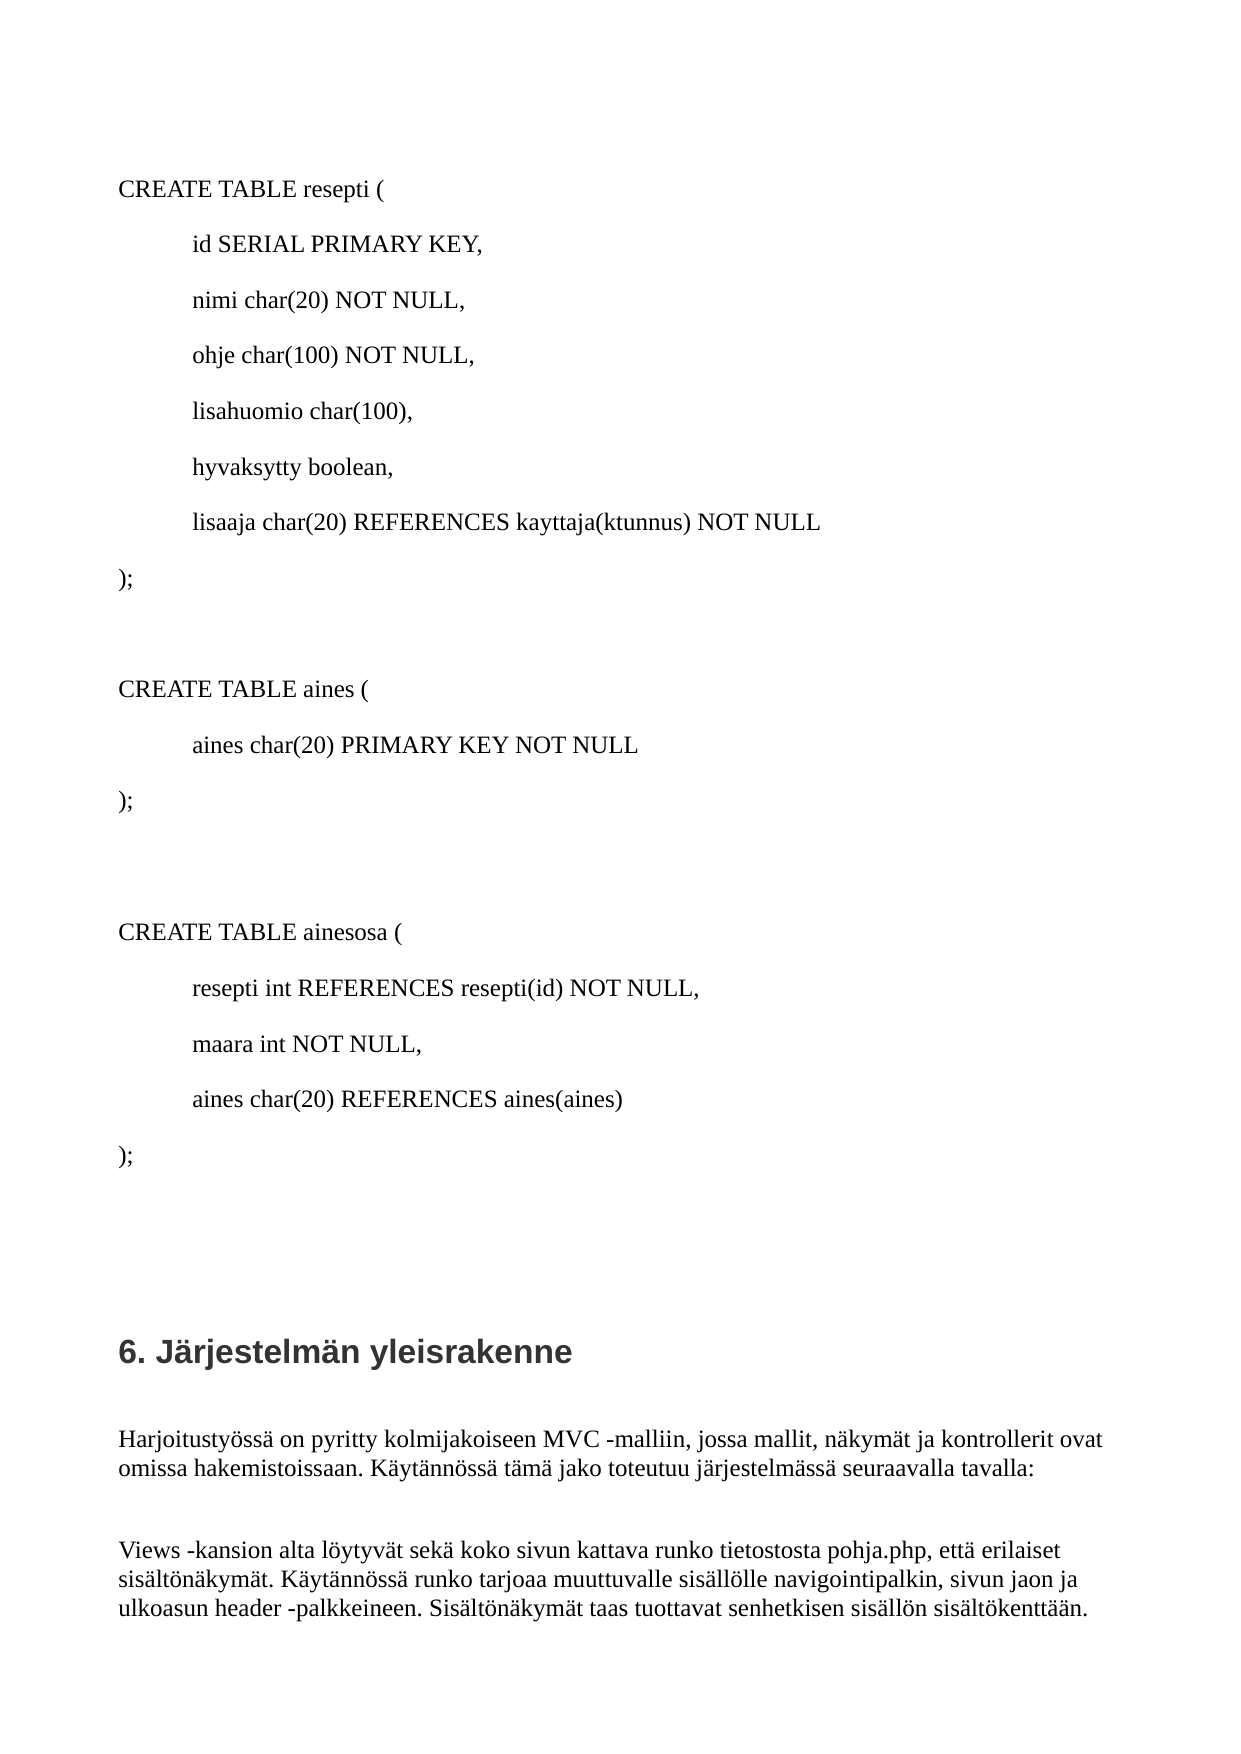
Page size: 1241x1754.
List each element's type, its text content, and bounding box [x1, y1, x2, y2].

text hyvaksytty boolean, [118, 452, 1122, 481]
text ); [118, 563, 1122, 592]
subtitle 6. Järjestelmän yleisrakenne [118, 1332, 1122, 1370]
text nimi char(20) NOT NULL, [118, 285, 1122, 314]
text CREATE TABLE ainesosa ( [118, 917, 1122, 946]
text lisahuomio char(100), [118, 396, 1122, 425]
text CREATE TABLE aines ( [118, 674, 1122, 703]
text resepti int REFERENCES resepti(id) NOT NULL, [118, 973, 1122, 1002]
text ); [118, 1140, 1122, 1169]
text ohje char(100) NOT NULL, [118, 341, 1122, 369]
text ); [118, 786, 1122, 814]
text aines char(20) PRIMARY KEY NOT NULL [118, 730, 1122, 759]
text aines char(20) REFERENCES aines(aines) [118, 1084, 1122, 1113]
text maara int NOT NULL, [118, 1029, 1122, 1057]
text id SERIAL PRIMARY KEY, [118, 229, 1122, 258]
text lisaaja char(20) REFERENCES kayttaja(ktunnus) NOT NULL [118, 507, 1122, 536]
text CREATE TABLE resepti ( [118, 174, 1122, 202]
text Harjoitustyössä on pyritty kolmijakoiseen MVC -malliin, jossa mallit, näkymät ja kontrollerit ovat omissa hakemistoissaan. Käytännössä tämä jako toteutuu järjestelmässä seuraavalla tavalla: [118, 1424, 1122, 1482]
text Views -kansion alta löytyvät sekä koko sivun kattava runko tietostosta pohja.php, että erilaiset sisältönäkymät. Käytännössä runko tarjoaa muuttuvalle sisällölle navigointipalkin, sivun jaon ja ulkoasun header -palkkeineen. Sisältönäkymät taas tuottavat senhetkisen sisällön sisältökenttään. [118, 1535, 1122, 1622]
